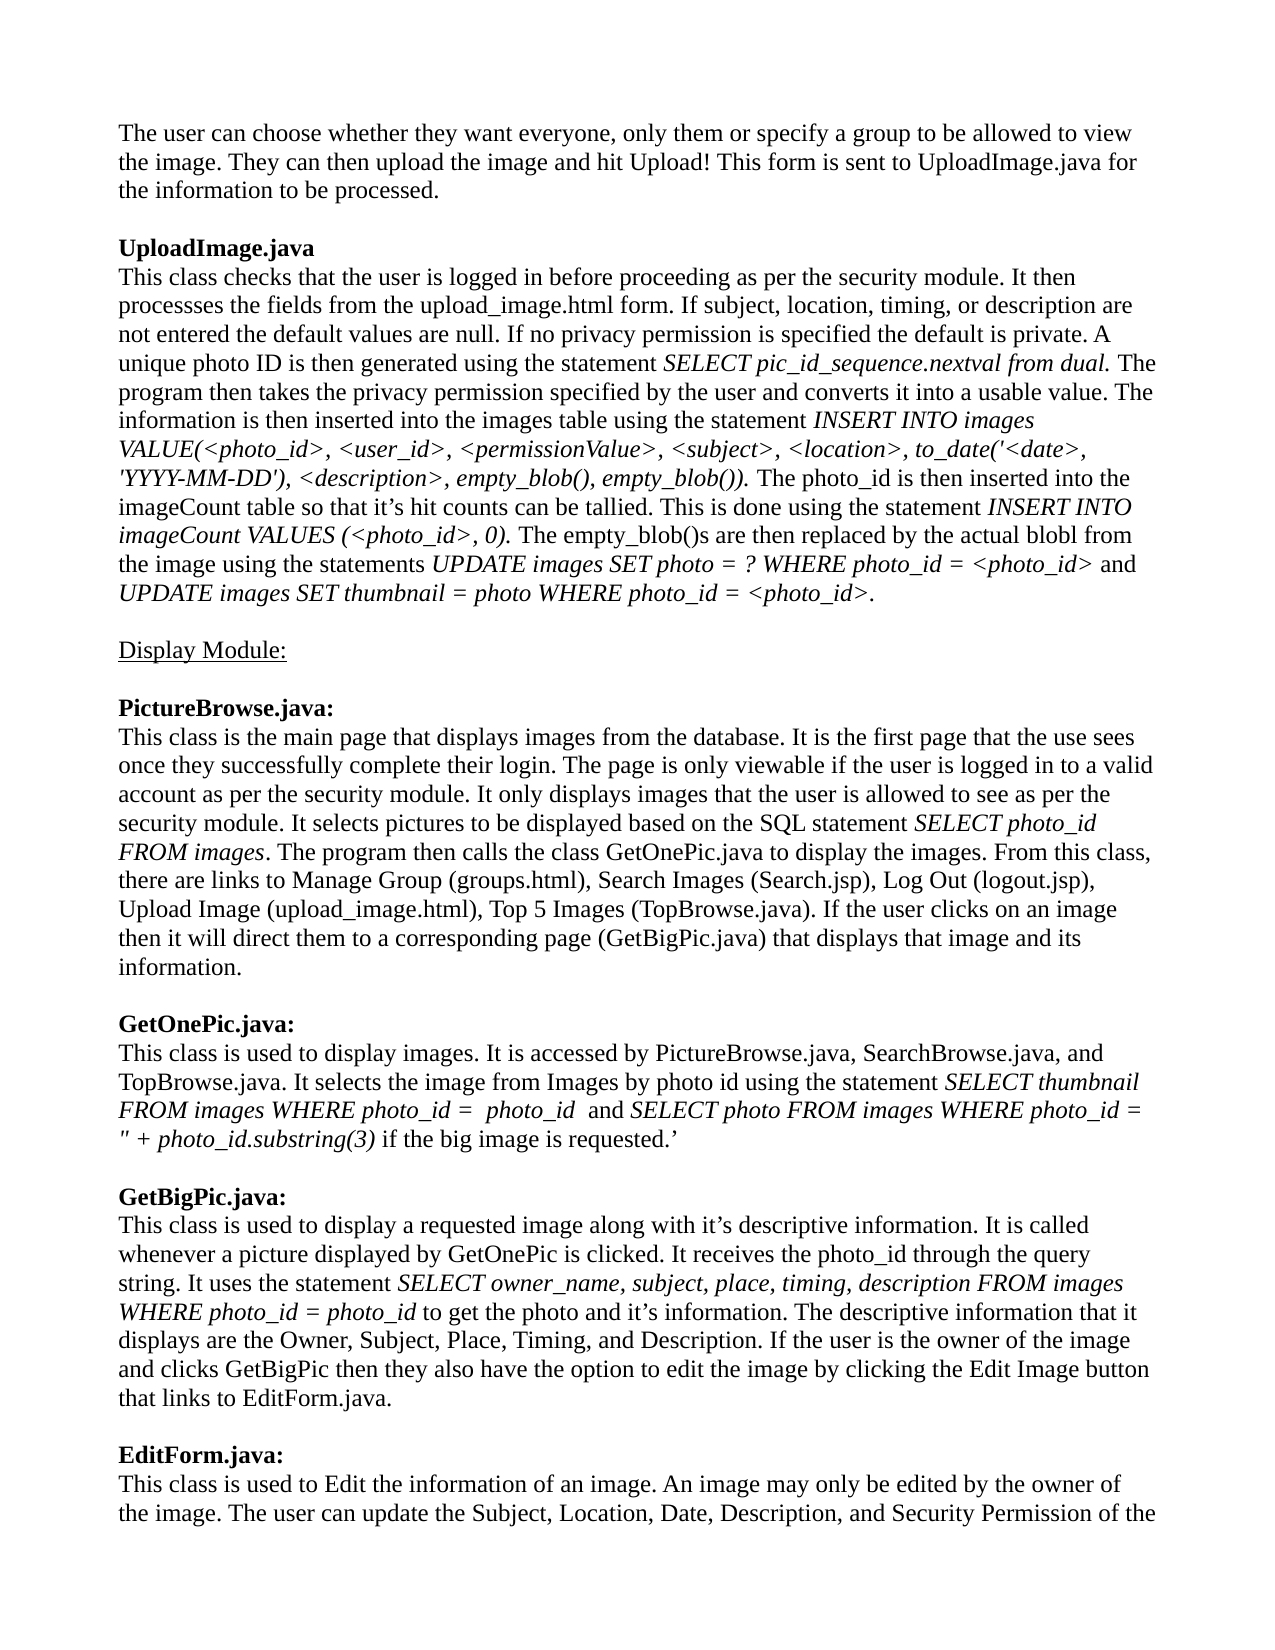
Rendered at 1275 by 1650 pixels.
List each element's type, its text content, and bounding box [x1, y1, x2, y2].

text EditForm.java: [118, 1441, 1157, 1469]
text This class is used to display images. It is accessed by PictureBrowse.java, SearchBrowse.java, and TopBrowse.java. It selects the image from Images by photo id using the statement SELECT thumbnail FROM images WHERE photo_id = photo_id and SELECT photo FROM images WHERE photo_id = " + photo_id.substring(3) if the big image is requested.’ [118, 1038, 1157, 1153]
text This class checks that the user is logged in before proceeding as per the security module. It then processses the fields from the upload_image.html form. If subject, location, timing, or description are not entered the default values are null. If no privacy permission is specified the default is private. A unique photo ID is then generated using the statement SELECT pic_id_sequence.nextval from dual. The program then takes the privacy permission specified by the user and converts it into a usable value. The information is then inserted into the images table using the statement INSERT INTO images VALUE(<photo_id>, <user_id>, <permissionValue>, <subject>, <location>, to_date('<date>, 'YYYY-MM-DD'), <description>, empty_blob(), empty_blob()). The photo_id is then inserted into the imageCount table so that it’s hit counts can be tallied. This is done using the statement INSERT INTO imageCount VALUES (<photo_id>, 0). The empty_blob()s are then replaced by the actual blobl from the image using the statements UPDATE images SET photo = ? WHERE photo_id = <photo_id> and UPDATE images SET thumbnail = photo WHERE photo_id = <photo_id>. [118, 262, 1157, 607]
text This class is used to display a requested image along with it’s descriptive information. It is called whenever a picture displayed by GetOnePic is clicked. It receives the photo_id through the query string. It uses the statement SELECT owner_name, subject, place, timing, description FROM images WHERE photo_id = photo_id to get the photo and it’s information. The descriptive information that it displays are the Owner, Subject, Place, Timing, and Description. If the user is the owner of the image and clicks GetBigPic then they also have the option to edit the image by clicking the Edit Image button that links to EditForm.java. [118, 1211, 1157, 1412]
text PictureBrowse.java: [118, 693, 1157, 722]
text UploadImage.java [118, 233, 1157, 262]
text Display Module: [118, 636, 1157, 664]
text This class is used to Edit the information of an image. An image may only be edited by the owner of the image. The user can update the Subject, Location, Date, Description, and Security Permission of the [118, 1469, 1157, 1527]
text This class is the main page that displays images from the database. It is the first page that the use sees once they successfully complete their login. The page is only viewable if the user is logged in to a valid account as per the security module. It only displays images that the user is allowed to see as per the security module. It selects pictures to be displayed based on the SQL statement SELECT photo_id FROM images. The program then calls the class GetOnePic.java to display the images. From this class, there are links to Manage Group (groups.html), Search Images (Search.jsp), Log Out (logout.jsp), Upload Image (upload_image.html), Top 5 Images (TopBrowse.java). If the user clicks on an image then it will direct them to a corresponding page (GetBigPic.java) that displays that image and its information. [118, 722, 1157, 981]
text The user can choose whether they want everyone, only them or specify a group to be allowed to view the image. They can then upload the image and hit Upload! This form is sent to UploadImage.java for the information to be processed. [118, 118, 1157, 204]
text GetBigPic.java: [118, 1182, 1157, 1211]
text GetOnePic.java: [118, 1009, 1157, 1038]
